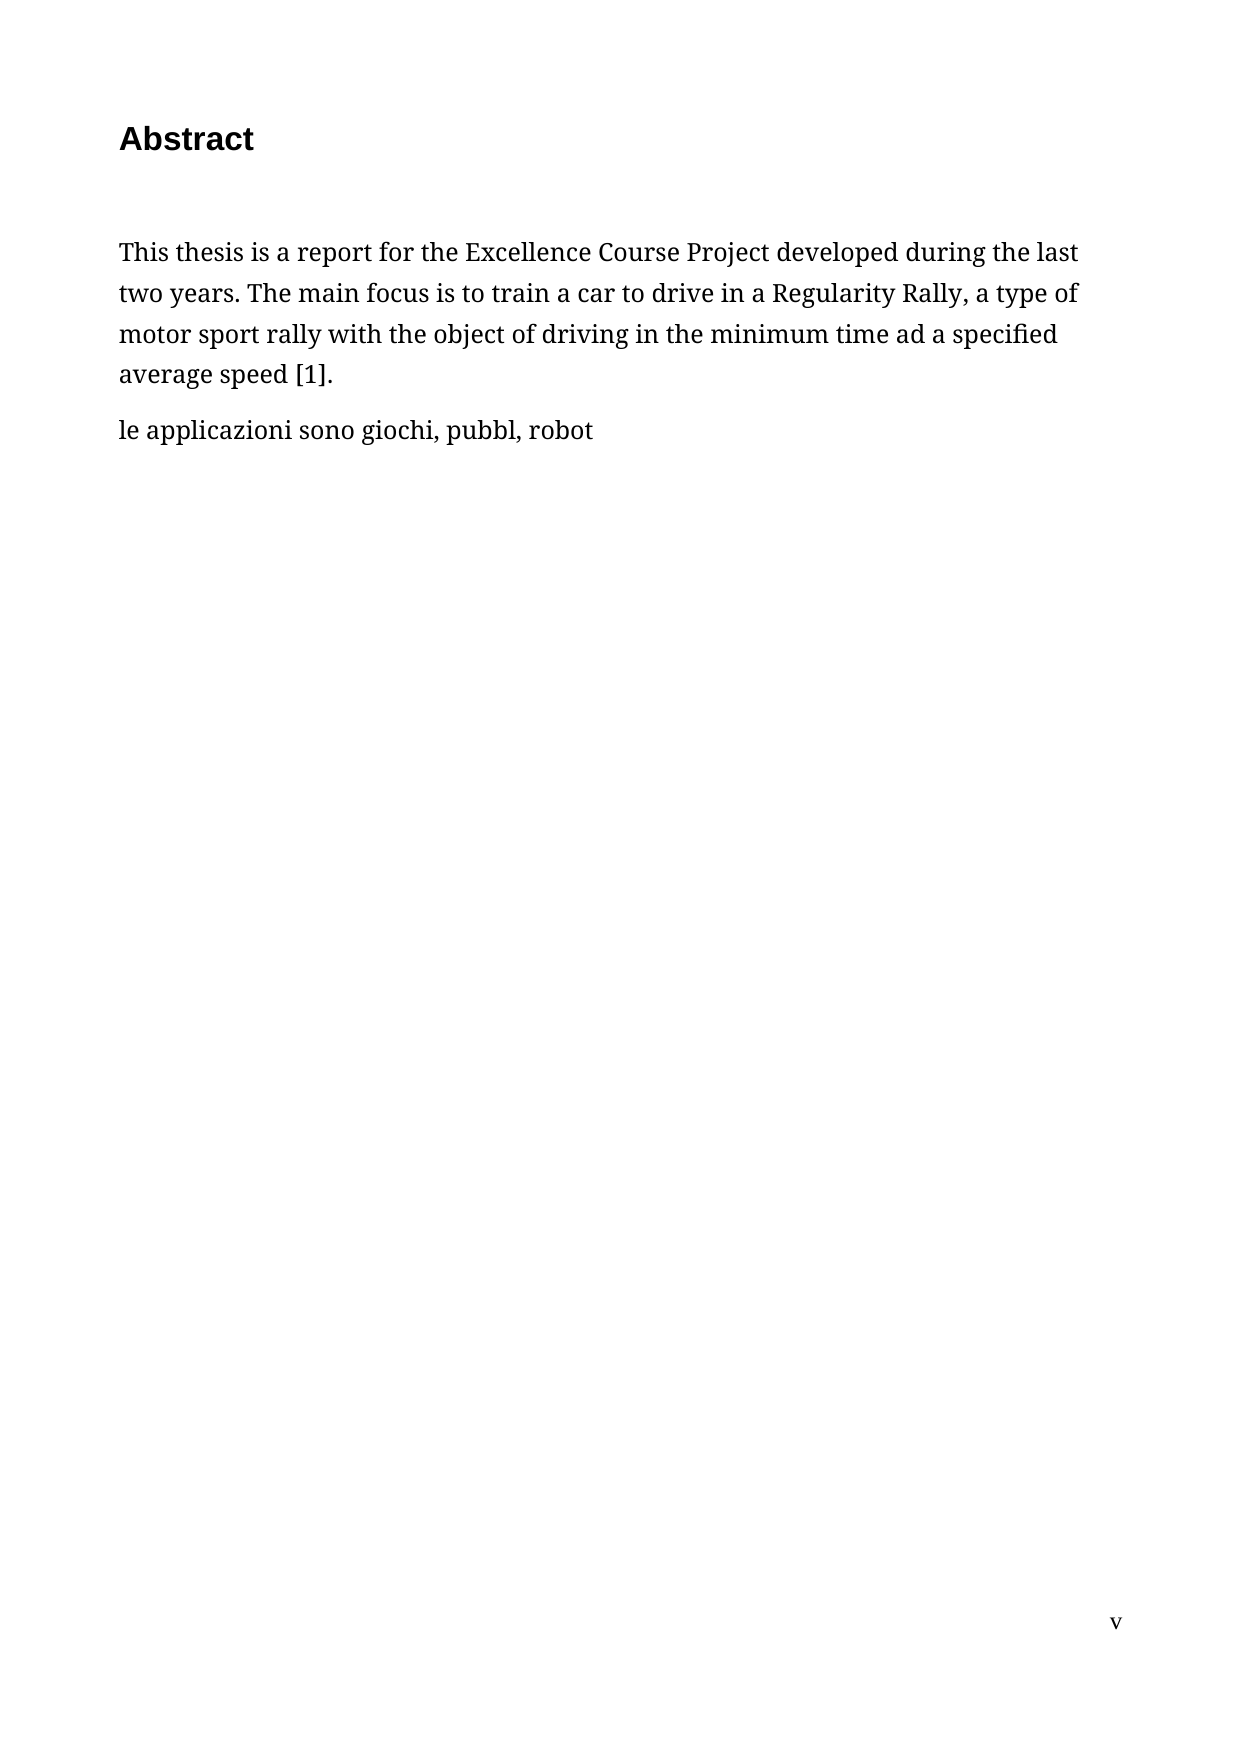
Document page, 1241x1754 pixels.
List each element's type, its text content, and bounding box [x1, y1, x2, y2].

text Abstract [118, 118, 1122, 157]
text This thesis is a report for the Excellence Course Project developed during the last two years. The main focus is to train a car to drive in a Regularity Rally, a type of motor sport rally with the object of driving in the minimum time ad a specified average speed [1]. [118, 234, 1122, 391]
text le applicazioni sono giochi, pubbl, robot [118, 412, 1122, 447]
